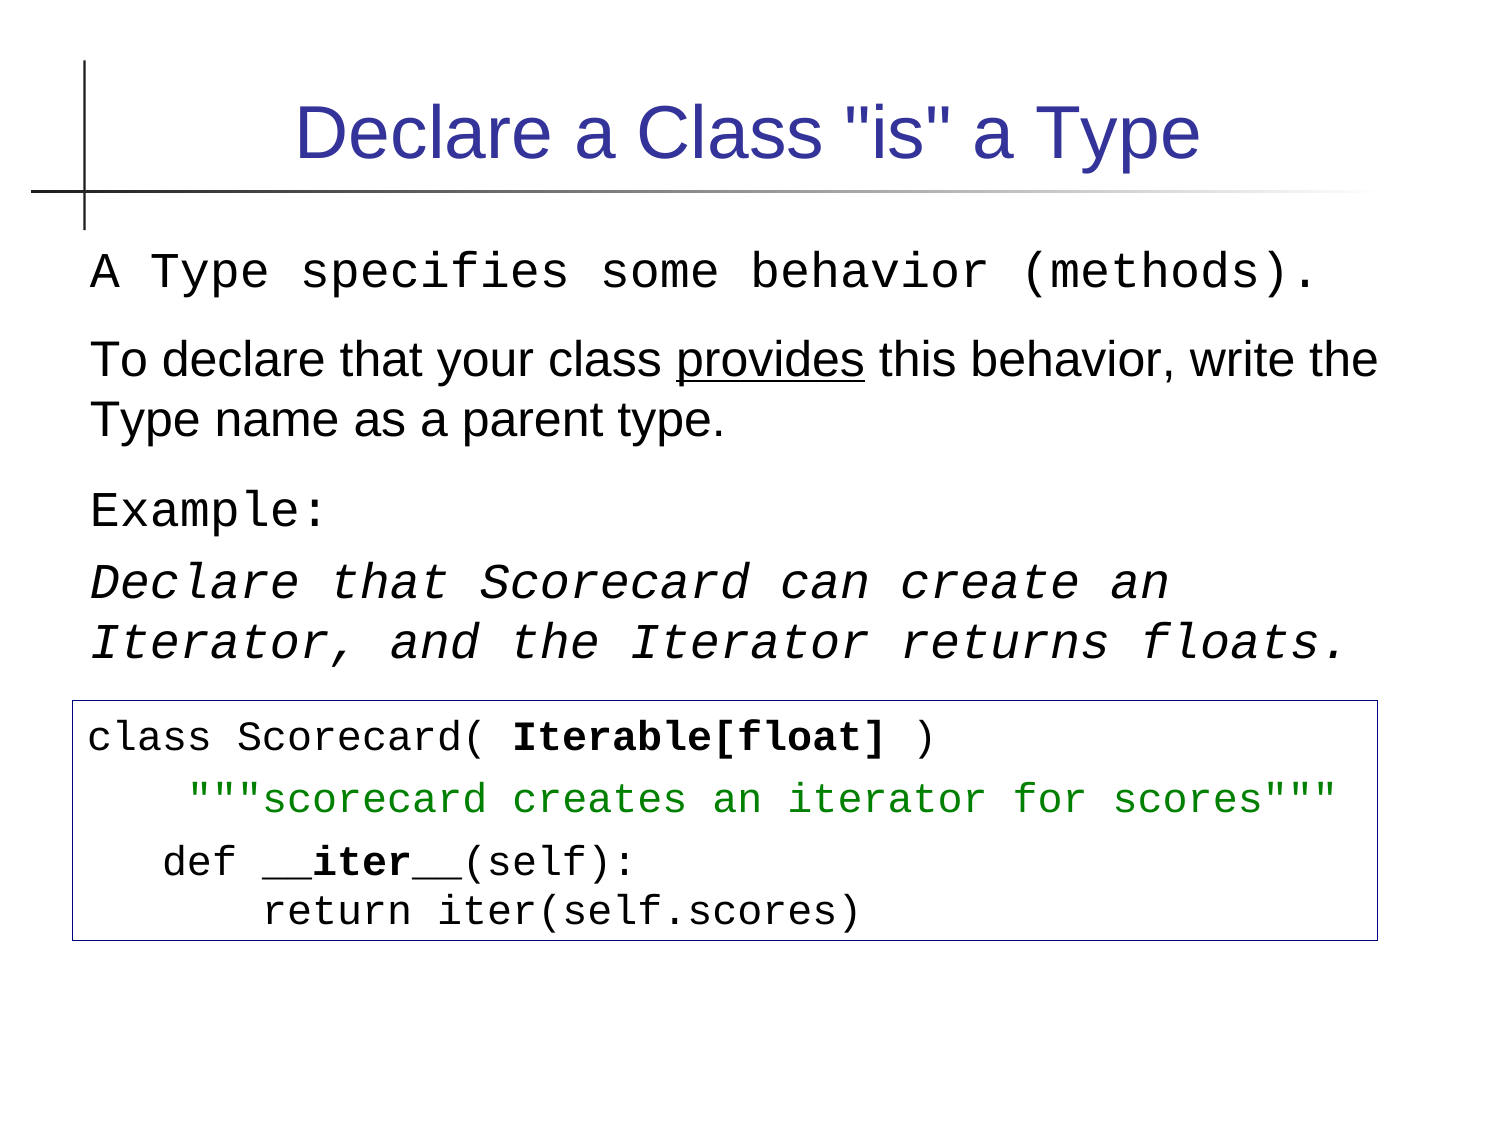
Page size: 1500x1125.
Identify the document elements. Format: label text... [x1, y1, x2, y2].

title Declare a Class "is" a Type [100, 42, 1397, 182]
text_box class Scorecard( Iterable[float] ) """scorecard creates an iterator for scores""" def __iter__(self): return iter(self.scores) [72, 700, 1378, 941]
list A Type specifies some behavior (methods). To declare that your class provides this behavior, write the Type name as a parent type. Example: Declare that Scorecard can create an Iterator, and the Iterator returns floats. [75, 229, 1426, 841]
